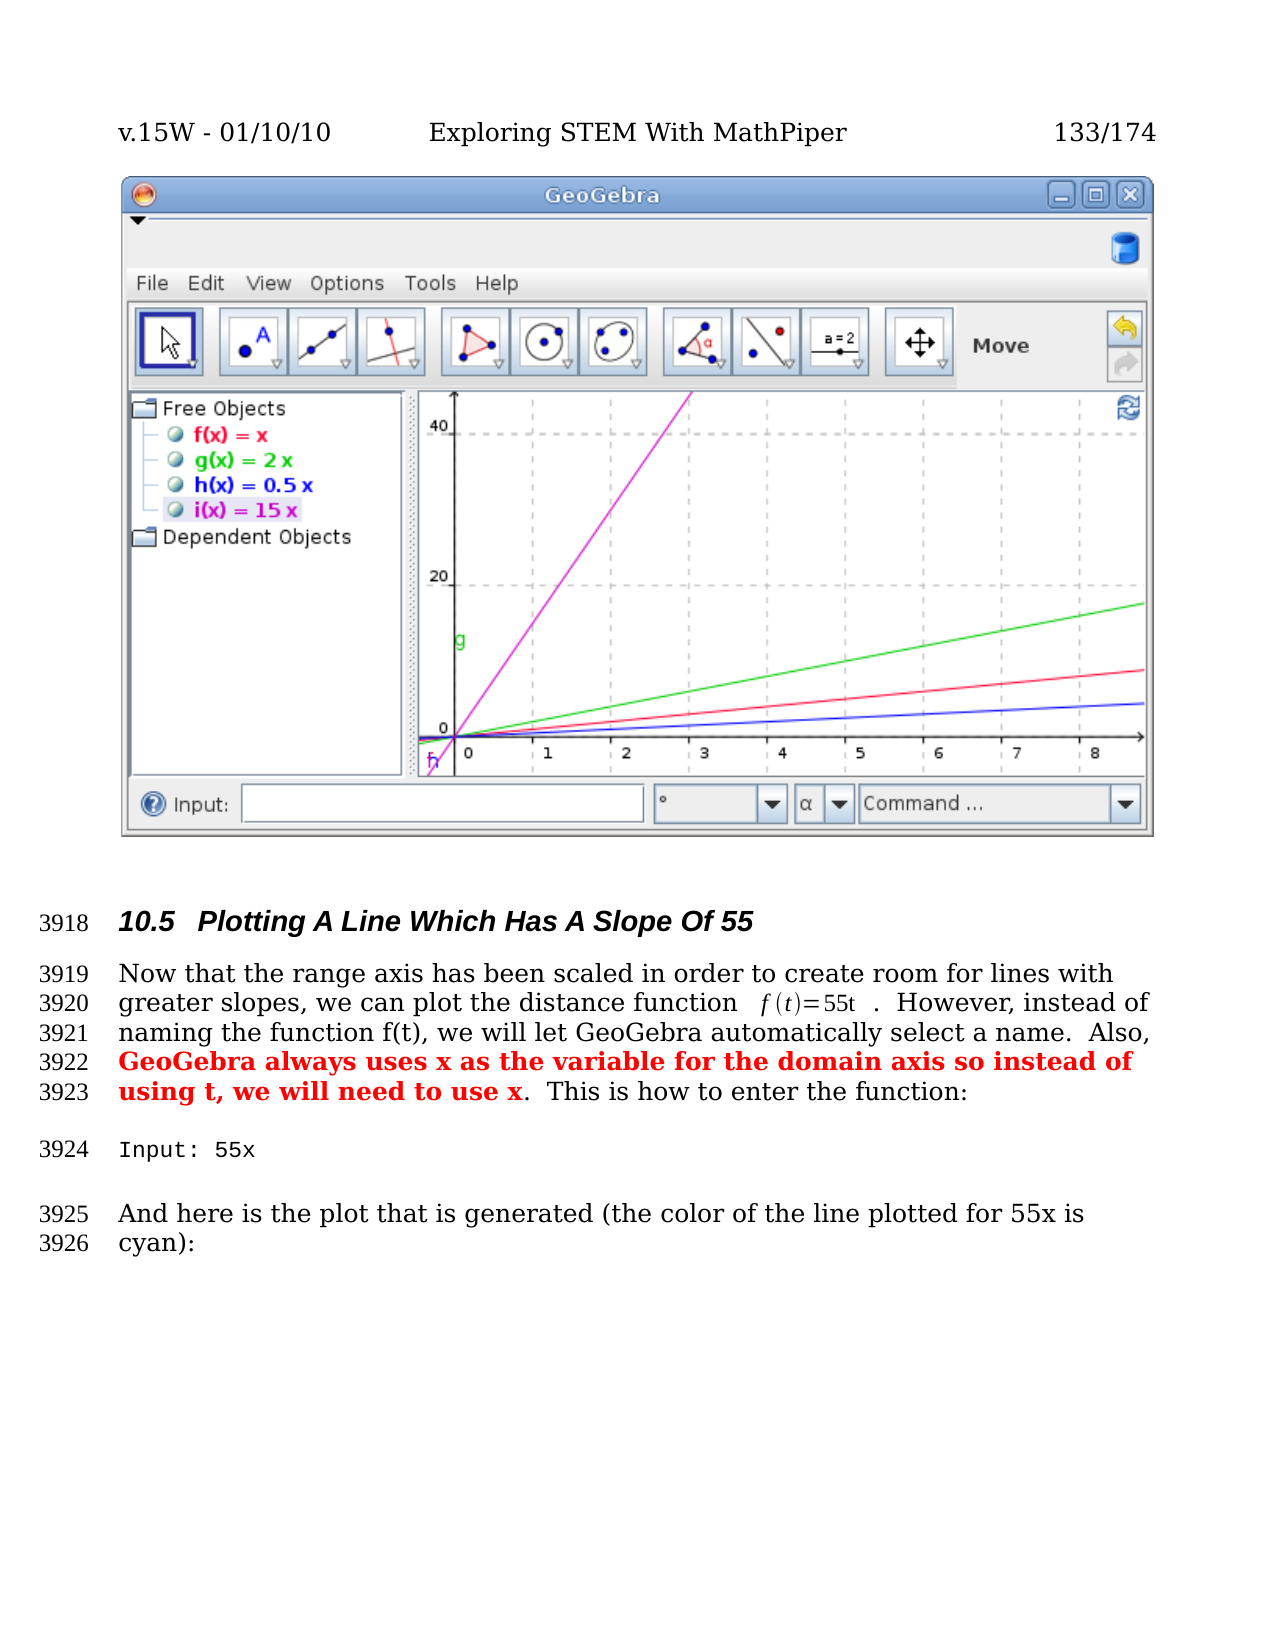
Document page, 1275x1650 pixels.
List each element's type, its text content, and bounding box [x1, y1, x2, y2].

picture [121, 176, 1154, 837]
text Now that the range axis has been scaled in order to create room for lines with greater slopes, we can plot the distance function. However, instead of naming the function f(t), we will let GeoGebra automatically select a name. Also, GeoGebra always uses x as the variable for the domain axis so instead of using t, we will need to use x. This is how to enter the function: [118, 959, 1157, 1106]
text Input: 55x [118, 1138, 1157, 1164]
text And here is the plot that is generated (the color of the line plotted for 55x is cyan): [118, 1199, 1157, 1257]
subtitle Plotting A Line Which Has A Slope Of 55 [118, 904, 1157, 938]
